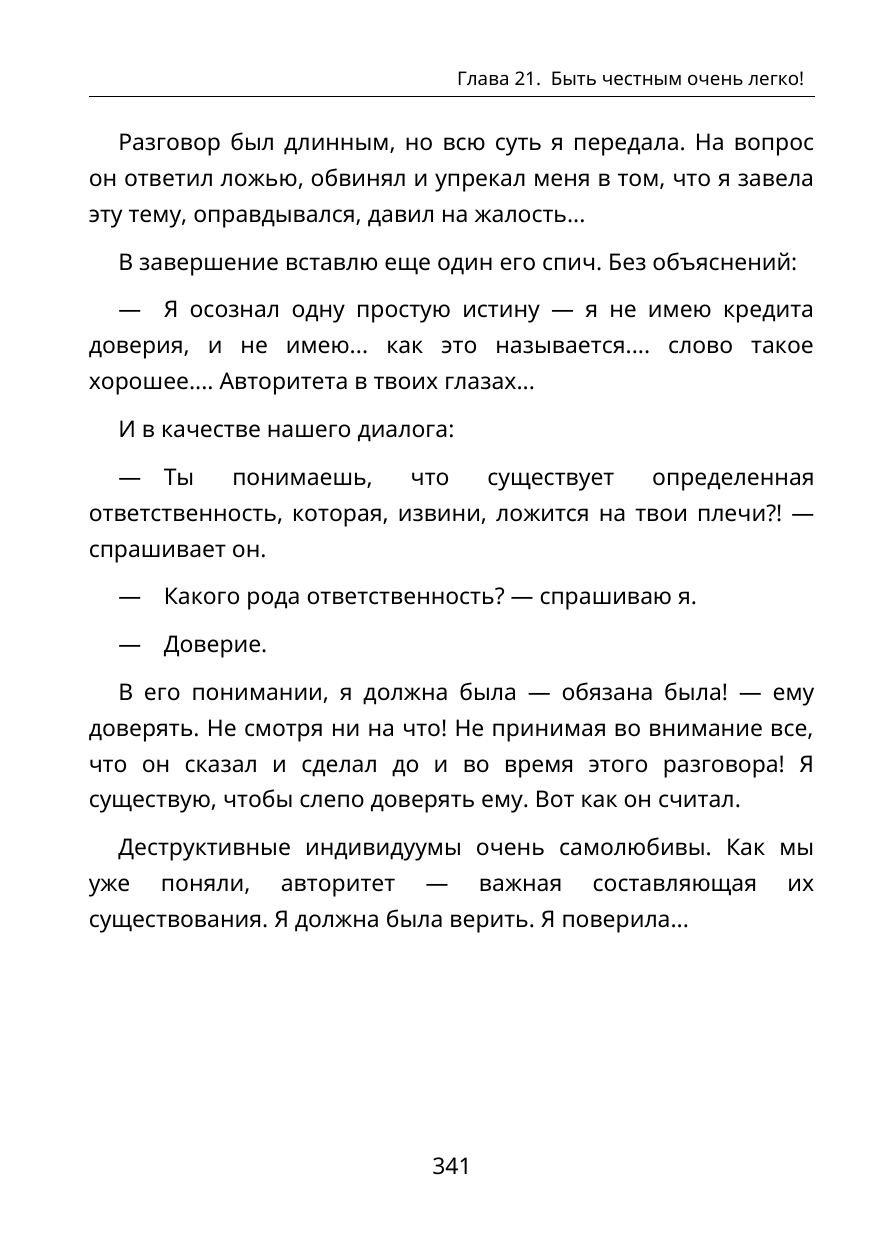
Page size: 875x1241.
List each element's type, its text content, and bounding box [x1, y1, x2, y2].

text В завершение вставлю еще один его спич. Без объяснений: [88, 246, 815, 277]
list Ты понимаешь, что существует определенная ответственность, которая, извини, ложится на твои плечи?! — спрашивает он. [88, 461, 815, 564]
list Я осознал одну простую истину — я не имею кредита доверия, и не имею... как это называется.... слово такое хорошее.... Авторитета в твоих глазах... [88, 293, 815, 396]
list Какого рода ответственность? — спрашиваю я. [88, 580, 815, 611]
text Деструктивные индивидуумы очень самолюбивы. Как мы уже поняли, авторитет — важная составляющая их существования. Я должна была верить. Я поверила... [88, 831, 815, 934]
text И в качестве нашего диалога: [88, 413, 815, 444]
text Разговор был длинным, но всю суть я передала. На вопрос он ответил ложью, обвинял и упрекал меня в том, что я завела эту тему, оправдывался, давил на жалость... [88, 126, 815, 229]
text В его понимании, я должна была — обязана была! — ему доверять. Не смотря ни на что! Не принимая во внимание все, что он сказал и сделал до и во время этого разговора! Я существую, чтобы слепо доверять ему. Вот как он считал. [88, 676, 815, 815]
list Доверие. [88, 628, 815, 659]
